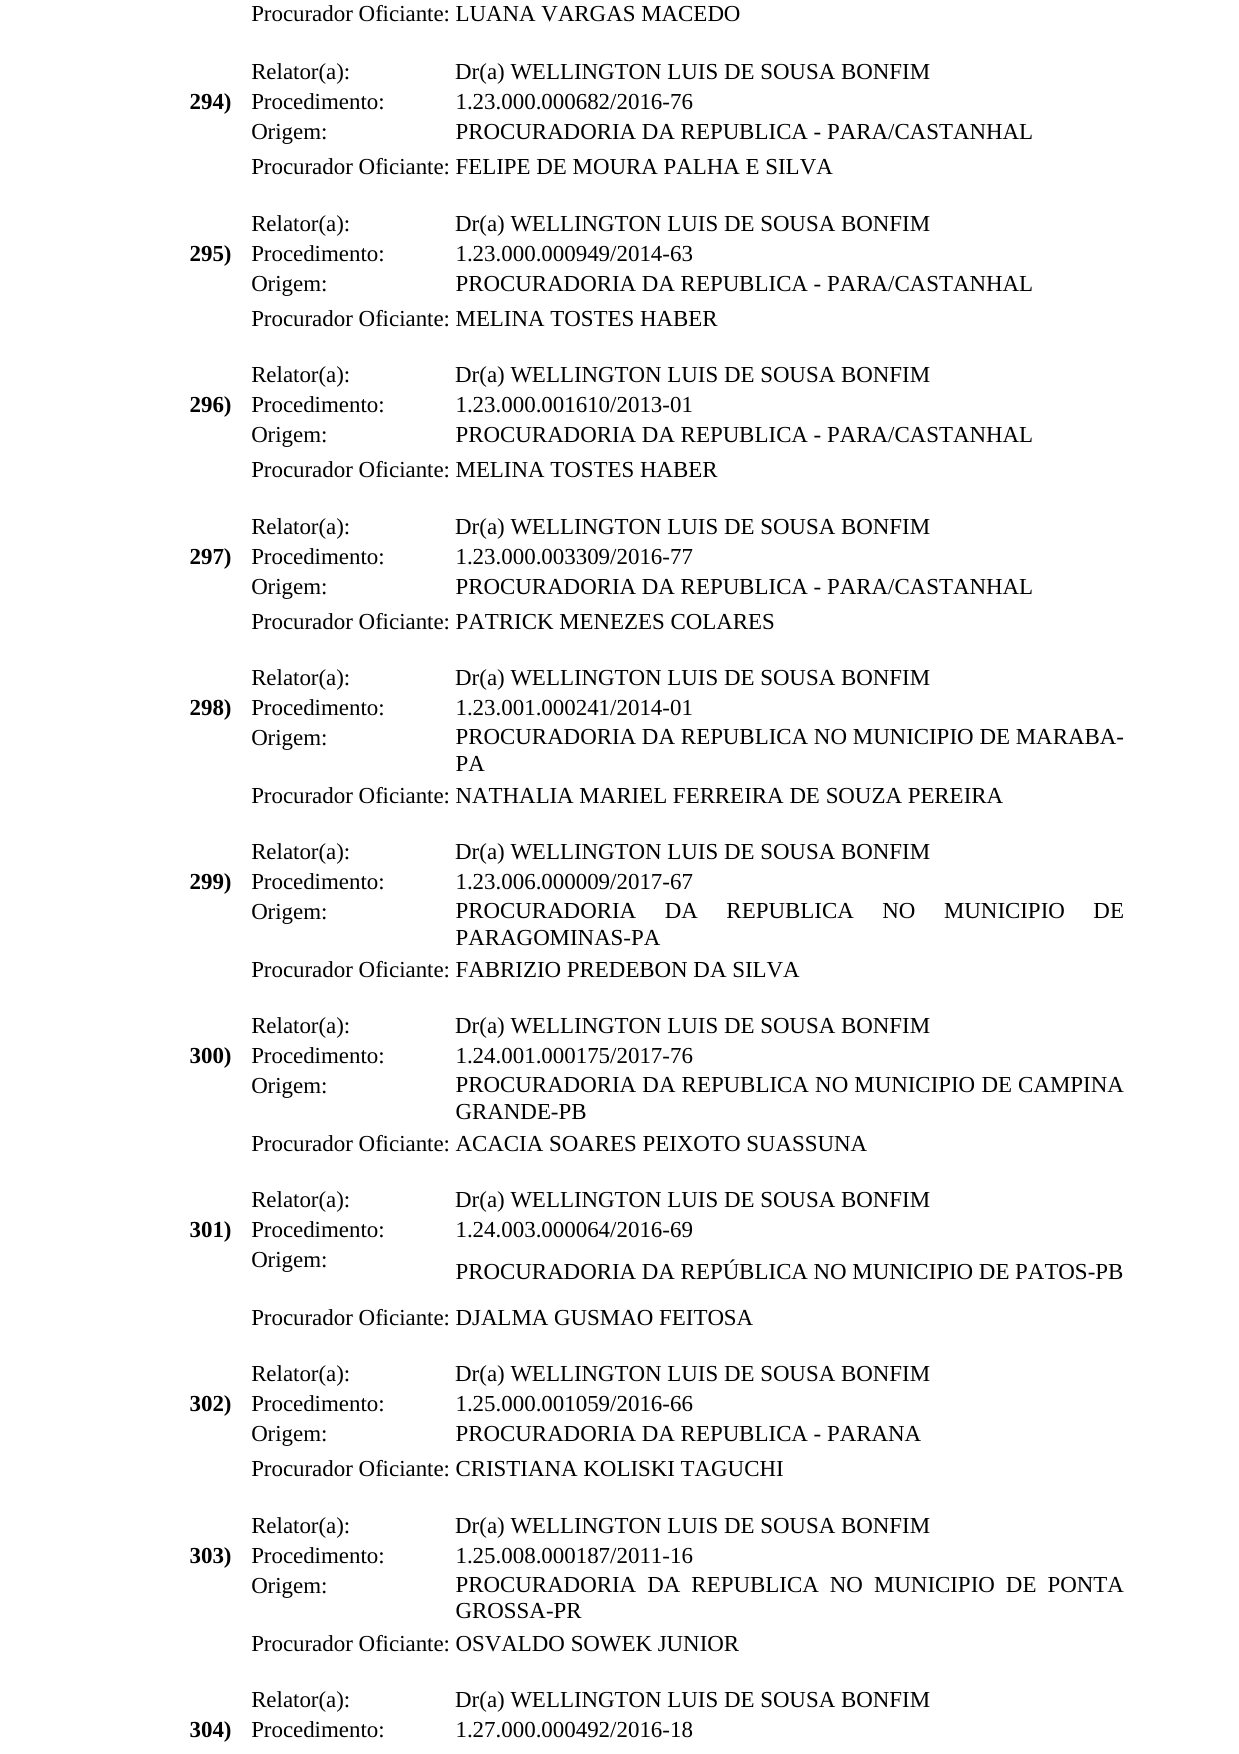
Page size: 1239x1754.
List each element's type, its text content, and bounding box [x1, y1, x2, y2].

table_cell FELIPE DE MOURA PALHA E SILVA [455, 153, 1124, 204]
table_cell [0, 1011, 189, 1041]
table_cell [1125, 512, 1239, 542]
table_cell [189, 572, 251, 600]
table_cell Procurador Oficiante: [251, 1304, 455, 1356]
table_cell [189, 1011, 251, 1041]
table_cell [189, 1448, 251, 1456]
table_header Dr(a) WELLINGTON LUIS DE SOUSA BONFIM [455, 837, 1122, 866]
table_cell PATRICK MENEZES COLARES [455, 608, 1124, 659]
table_cell [0, 948, 189, 956]
table_cell Origem: [251, 1245, 455, 1274]
table_cell [0, 0, 189, 54]
table_cell [455, 146, 1124, 153]
table_cell Origem: [251, 269, 455, 297]
table_cell [0, 572, 189, 600]
table_cell PROCURADORIA DA REPUBLICA NO MUNICIPIO DE CAMPINA GRANDE-PB [455, 1071, 1124, 1122]
table_cell 301) [189, 1215, 251, 1244]
table_cell PROCURADORIA DA REPUBLICA NO MUNICIPIO DE MARABA-PA [455, 723, 1124, 774]
table_cell [0, 897, 189, 926]
table_cell [1125, 774, 1239, 782]
table_cell [1125, 297, 1239, 304]
table_cell [0, 1245, 189, 1274]
table_cell [0, 723, 189, 752]
table_cell [0, 117, 189, 146]
table_cell [251, 360, 1124, 390]
table_cell [1125, 663, 1239, 693]
table_header Dr(a) WELLINGTON LUIS DE SOUSA BONFIM [455, 1011, 1122, 1040]
table_cell OSVALDO SOWEK JUNIOR [455, 1630, 1124, 1681]
table_cell [189, 360, 251, 390]
table_cell [1125, 1630, 1239, 1681]
table_cell ACACIA SOARES PEIXOTO SUASSUNA [455, 1130, 1124, 1181]
table_cell [1125, 956, 1239, 1007]
table_cell [1125, 209, 1239, 238]
table_cell PROCURADORIA DA REPÚBLICA NO MUNICIPIO DE PATOS-PB [455, 1245, 1124, 1296]
table_cell [251, 1622, 455, 1629]
table_cell LUANA VARGAS MACEDO [455, 0, 1124, 54]
table_cell [1125, 360, 1239, 390]
table_cell [1125, 1420, 1239, 1448]
table_cell [0, 600, 189, 608]
table_cell [0, 774, 189, 782]
table_cell [0, 146, 189, 153]
table_cell [189, 1420, 251, 1448]
table_cell 300) [189, 1041, 251, 1070]
table_cell [455, 1296, 1124, 1304]
table_cell [0, 239, 189, 267]
table_cell Procedimento: [251, 542, 455, 570]
table_cell Procurador Oficiante: [251, 608, 455, 660]
table_cell [251, 926, 455, 948]
table_cell [0, 1041, 189, 1070]
table_cell [0, 1130, 189, 1181]
table_cell [455, 449, 1124, 456]
table_cell [0, 305, 189, 356]
table_cell 1.23.006.000009/2017-67 [455, 867, 1124, 896]
table_cell 303) [189, 1541, 251, 1569]
table_cell 1.25.000.001059/2016-66 [455, 1390, 1124, 1418]
table_cell [251, 449, 455, 456]
table_cell [251, 1123, 455, 1130]
table_cell [0, 456, 189, 507]
table_cell [189, 305, 251, 356]
table_cell [0, 420, 189, 449]
table_cell [251, 1600, 455, 1622]
table_cell Origem: [251, 572, 455, 600]
table_cell MELINA TOSTES HABER [455, 456, 1124, 507]
table_cell [251, 1185, 1124, 1215]
table_cell [0, 1274, 189, 1296]
table_cell 1.23.000.001610/2013-01 [455, 390, 1124, 419]
table_cell [189, 774, 251, 782]
table_cell 1.23.001.000241/2014-01 [455, 693, 1124, 722]
table_cell [189, 512, 251, 542]
table_cell [189, 1304, 251, 1355]
table_cell [1125, 1185, 1239, 1215]
table_cell [189, 1100, 251, 1122]
table_cell [1125, 1100, 1239, 1122]
table_cell [0, 153, 189, 204]
table_cell [0, 269, 189, 297]
table_cell [189, 57, 251, 87]
table_cell [1125, 117, 1239, 146]
table_cell [0, 1304, 189, 1355]
table_cell [0, 1685, 189, 1715]
table_cell [1125, 153, 1239, 204]
table_cell [189, 146, 251, 153]
table_cell Procurador Oficiante: [251, 956, 455, 1008]
table_cell [189, 782, 251, 833]
table_cell [1125, 1715, 1239, 1744]
table_cell [189, 752, 251, 774]
table_cell [0, 608, 189, 659]
table_cell [251, 1448, 455, 1456]
table_cell [0, 297, 189, 304]
table_cell [0, 390, 189, 419]
table_header Dr(a) WELLINGTON LUIS DE SOUSA BONFIM [455, 209, 1122, 237]
table_cell [1125, 1123, 1239, 1130]
table_cell [1125, 57, 1239, 87]
table_cell [251, 663, 1124, 693]
table_cell [1125, 1304, 1239, 1355]
table_cell [189, 1185, 251, 1215]
table_header Relator(a): [251, 1185, 455, 1214]
table_cell [189, 1360, 251, 1389]
table_cell [0, 209, 189, 238]
table_cell Procurador Oficiante: [251, 0, 455, 54]
table_cell [1125, 1215, 1239, 1244]
table_cell PROCURADORIA DA REPUBLICA - PARANA [455, 1420, 1124, 1448]
table_cell [1125, 782, 1239, 833]
table_cell [0, 1622, 189, 1629]
table_cell [0, 1123, 189, 1130]
table_cell PROCURADORIA DA REPUBLICA NO MUNICIPIO DE PONTA GROSSA-PR [455, 1571, 1124, 1622]
table_cell [251, 837, 1124, 867]
table_cell [0, 1100, 189, 1122]
table_cell 299) [189, 867, 251, 896]
table_cell 1.24.001.000175/2017-76 [455, 1041, 1124, 1070]
table_cell Origem: [251, 117, 455, 146]
table_cell [1125, 837, 1239, 867]
table_cell [189, 1456, 251, 1507]
table_cell [251, 948, 455, 956]
table_cell Procedimento: [251, 1541, 455, 1569]
table_cell [189, 153, 251, 204]
table_cell [189, 1071, 251, 1100]
table_cell [1125, 449, 1239, 456]
table_cell [0, 1185, 189, 1215]
table_cell [251, 600, 455, 608]
table_header Dr(a) WELLINGTON LUIS DE SOUSA BONFIM [455, 57, 1122, 86]
table_cell [0, 360, 189, 390]
table_cell [1125, 1245, 1239, 1274]
table_header Relator(a): [251, 837, 455, 866]
table_cell [1125, 1622, 1239, 1629]
table_cell [1125, 146, 1239, 153]
table_cell [0, 663, 189, 693]
table_cell [189, 608, 251, 659]
table_cell [0, 1541, 189, 1569]
table_cell [189, 1600, 251, 1622]
table_cell [1125, 1456, 1239, 1507]
table_cell [189, 0, 251, 54]
table_cell [251, 146, 455, 153]
table_cell Procurador Oficiante: [251, 782, 455, 834]
table_cell [251, 1296, 455, 1304]
table_cell [1125, 1571, 1239, 1599]
table_cell [251, 57, 1124, 87]
table_cell [0, 1715, 189, 1744]
table_cell Procurador Oficiante: [251, 305, 455, 357]
table_header Relator(a): [251, 57, 455, 86]
table_cell [1125, 1360, 1239, 1389]
table_cell [1125, 420, 1239, 449]
table_cell [189, 1245, 251, 1274]
table_cell [189, 1622, 251, 1629]
table_cell [251, 774, 455, 782]
table_header Relator(a): [251, 360, 455, 389]
table_cell [1125, 1390, 1239, 1418]
table_cell [189, 723, 251, 752]
table_cell [189, 1296, 251, 1304]
table_cell [189, 297, 251, 304]
table_header Relator(a): [251, 1685, 455, 1714]
table_cell [0, 1448, 189, 1456]
table_header Dr(a) WELLINGTON LUIS DE SOUSA BONFIM [455, 1185, 1122, 1214]
table_cell [189, 269, 251, 297]
table_cell [1125, 305, 1239, 356]
table_cell 295) [189, 239, 251, 267]
table_cell Procedimento: [251, 693, 455, 722]
table_cell [189, 948, 251, 956]
table_cell MELINA TOSTES HABER [455, 305, 1124, 356]
table_cell [455, 948, 1124, 956]
table_cell [189, 209, 251, 238]
table_cell 294) [189, 87, 251, 116]
table_cell 298) [189, 693, 251, 722]
table_cell 304) [189, 1715, 251, 1744]
table_cell NATHALIA MARIEL FERREIRA DE SOUZA PEREIRA [455, 782, 1124, 833]
table_cell [189, 1630, 251, 1681]
table_cell [1125, 600, 1239, 608]
table_cell [189, 897, 251, 926]
table_cell [1125, 1130, 1239, 1181]
table_header Dr(a) WELLINGTON LUIS DE SOUSA BONFIM [455, 1685, 1122, 1714]
table_cell PROCURADORIA DA REPUBLICA NO MUNICIPIO DE PARAGOMINAS-PA [455, 897, 1124, 948]
table_cell Procedimento: [251, 867, 455, 896]
table_cell [251, 1511, 1124, 1541]
table_cell [1125, 1071, 1239, 1100]
table_cell [0, 752, 189, 774]
table_cell [189, 1123, 251, 1130]
table_header Relator(a): [251, 663, 455, 692]
table_cell [0, 926, 189, 948]
table_cell 1.23.000.000682/2016-76 [455, 87, 1124, 116]
table_cell [1125, 542, 1239, 570]
table_cell [1125, 1541, 1239, 1569]
table_cell Procurador Oficiante: [251, 456, 455, 509]
table_cell [1125, 1511, 1239, 1541]
table_cell [189, 449, 251, 456]
table_cell [0, 837, 189, 867]
table_header Dr(a) WELLINGTON LUIS DE SOUSA BONFIM [455, 1360, 1122, 1388]
table_cell DJALMA GUSMAO FEITOSA [455, 1304, 1124, 1355]
table_cell [251, 1011, 1124, 1041]
table_cell [1125, 87, 1239, 116]
table_cell [0, 449, 189, 456]
table_cell PROCURADORIA DA REPUBLICA - PARA/CASTANHAL [455, 117, 1124, 146]
table_cell [1125, 1041, 1239, 1070]
table_cell [189, 1571, 251, 1599]
table_cell [0, 1071, 189, 1100]
table_cell CRISTIANA KOLISKI TAGUCHI [455, 1456, 1124, 1507]
table_cell [455, 297, 1124, 304]
table_header Dr(a) WELLINGTON LUIS DE SOUSA BONFIM [455, 663, 1122, 692]
table_cell 1.25.008.000187/2011-16 [455, 1541, 1124, 1569]
table_cell [455, 1622, 1124, 1629]
table_cell [0, 867, 189, 896]
table_cell [0, 512, 189, 542]
table_cell Origem: [251, 723, 455, 752]
table_cell Procedimento: [251, 1390, 455, 1418]
table_cell Procedimento: [251, 1215, 455, 1244]
table_cell Procedimento: [251, 87, 455, 116]
table_cell [1125, 1685, 1239, 1715]
table_cell [1125, 948, 1239, 956]
table_cell [455, 1448, 1124, 1456]
table_cell 1.27.000.000492/2016-18 [455, 1715, 1124, 1744]
table_cell [251, 1100, 455, 1122]
table_cell Procedimento: [251, 1715, 455, 1744]
table_cell [1125, 1600, 1239, 1622]
table_cell [189, 956, 251, 1007]
table_cell [1125, 867, 1239, 896]
table_cell [0, 542, 189, 570]
table_cell 302) [189, 1390, 251, 1418]
table_cell Origem: [251, 1571, 455, 1599]
table_cell [0, 1600, 189, 1622]
table_cell [0, 956, 189, 1007]
table_cell [1125, 693, 1239, 722]
table_cell 1.24.003.000064/2016-69 [455, 1215, 1124, 1244]
table_cell [189, 600, 251, 608]
table_cell [1125, 456, 1239, 507]
table_cell [0, 57, 189, 87]
table_cell [1125, 1011, 1239, 1041]
table_header Relator(a): [251, 1011, 455, 1040]
table_cell [0, 1456, 189, 1507]
table_cell [251, 1274, 455, 1296]
table_cell [189, 1130, 251, 1181]
table_cell [251, 297, 455, 304]
table_cell [189, 837, 251, 867]
table_header Relator(a): [251, 209, 455, 237]
table_cell [0, 1296, 189, 1304]
table_cell [189, 420, 251, 449]
table_header Relator(a): [251, 1511, 455, 1539]
table_cell PROCURADORIA DA REPUBLICA - PARA/CASTANHAL [455, 269, 1124, 297]
table_cell Origem: [251, 1420, 455, 1448]
table_cell [455, 600, 1124, 608]
table_cell Origem: [251, 1071, 455, 1100]
table_cell [455, 774, 1124, 782]
table_cell [0, 87, 189, 116]
table_cell [189, 456, 251, 507]
table_cell Procedimento: [251, 239, 455, 267]
table_header Dr(a) WELLINGTON LUIS DE SOUSA BONFIM [455, 1511, 1122, 1539]
table_cell [251, 512, 1124, 542]
table_cell [0, 782, 189, 833]
table_cell PROCURADORIA DA REPUBLICA - PARA/CASTANHAL [455, 420, 1124, 449]
table_cell [251, 1685, 1124, 1715]
table_cell [0, 1630, 189, 1681]
table_cell FABRIZIO PREDEBON DA SILVA [455, 956, 1124, 1007]
table_cell [0, 1360, 189, 1389]
table_header Relator(a): [251, 512, 455, 540]
table_cell Origem: [251, 897, 455, 926]
table_cell [1125, 1448, 1239, 1456]
table_cell [1125, 269, 1239, 297]
table_cell [0, 1571, 189, 1599]
table_cell [189, 663, 251, 693]
table_header Dr(a) WELLINGTON LUIS DE SOUSA BONFIM [455, 360, 1122, 389]
table_cell [189, 117, 251, 146]
table_cell [189, 1511, 251, 1541]
table_cell PROCURADORIA DA REPUBLICA - PARA/CASTANHAL [455, 572, 1124, 600]
table_cell [1125, 239, 1239, 267]
table_cell Procedimento: [251, 1041, 455, 1070]
table_cell Origem: [251, 420, 455, 449]
table_cell 1.23.000.003309/2016-77 [455, 542, 1124, 570]
table_cell [189, 926, 251, 948]
table_cell [251, 1360, 1124, 1389]
table_cell [1125, 390, 1239, 419]
table_cell 297) [189, 542, 251, 570]
table_cell [251, 752, 455, 774]
table_cell [1125, 1274, 1239, 1296]
table_cell [1125, 926, 1239, 948]
table_cell [1125, 752, 1239, 774]
table_cell Procurador Oficiante: [251, 153, 455, 206]
table_header Relator(a): [251, 1360, 455, 1388]
table_cell [0, 693, 189, 722]
table_cell [0, 1420, 189, 1448]
table_cell [0, 1390, 189, 1418]
table_cell Procedimento: [251, 390, 455, 419]
table_cell Procurador Oficiante: [251, 1130, 455, 1182]
table_cell [1125, 897, 1239, 926]
table_cell [1125, 1296, 1239, 1304]
table_cell [1125, 608, 1239, 659]
table_cell Procurador Oficiante: [251, 1456, 455, 1508]
table_cell [189, 1274, 251, 1296]
table_cell [455, 1123, 1124, 1130]
table_cell [251, 209, 1124, 238]
table_cell [189, 1685, 251, 1715]
table_cell [1125, 723, 1239, 752]
table_cell 296) [189, 390, 251, 419]
table_cell [1125, 572, 1239, 600]
table_header Dr(a) WELLINGTON LUIS DE SOUSA BONFIM [455, 512, 1122, 540]
table_cell [0, 1215, 189, 1244]
table_cell Procurador Oficiante: [251, 1630, 455, 1682]
table_cell 1.23.000.000949/2014-63 [455, 239, 1124, 267]
table_cell [1125, 0, 1239, 54]
table_cell [0, 1511, 189, 1541]
